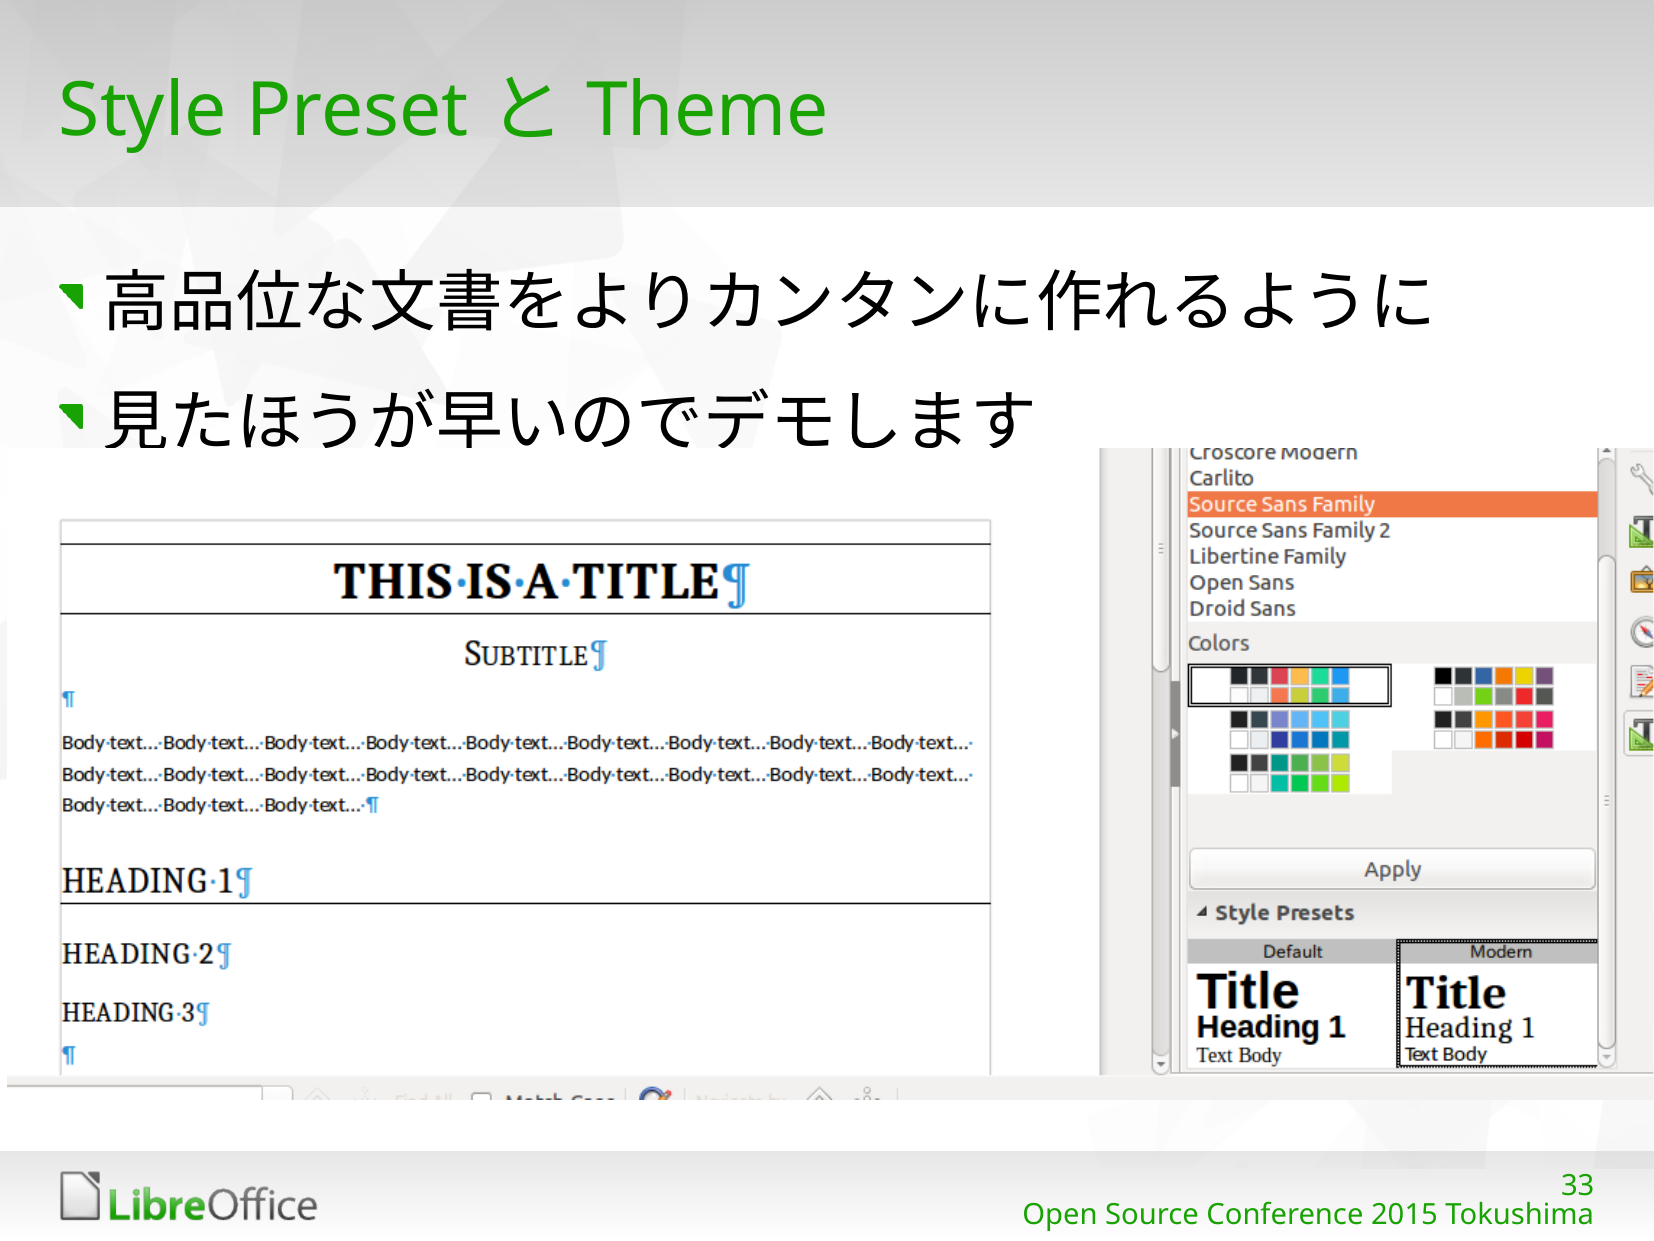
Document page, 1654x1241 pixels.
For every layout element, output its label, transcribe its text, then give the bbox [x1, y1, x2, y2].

title Style PresetとTheme [59, 29, 1595, 178]
list 高品位な文書をよりカンタンに作れるように 見たほうが早いのでデモします [59, 248, 1595, 448]
picture [0, 0, 1654, 1169]
picture [41, 1152, 337, 1240]
